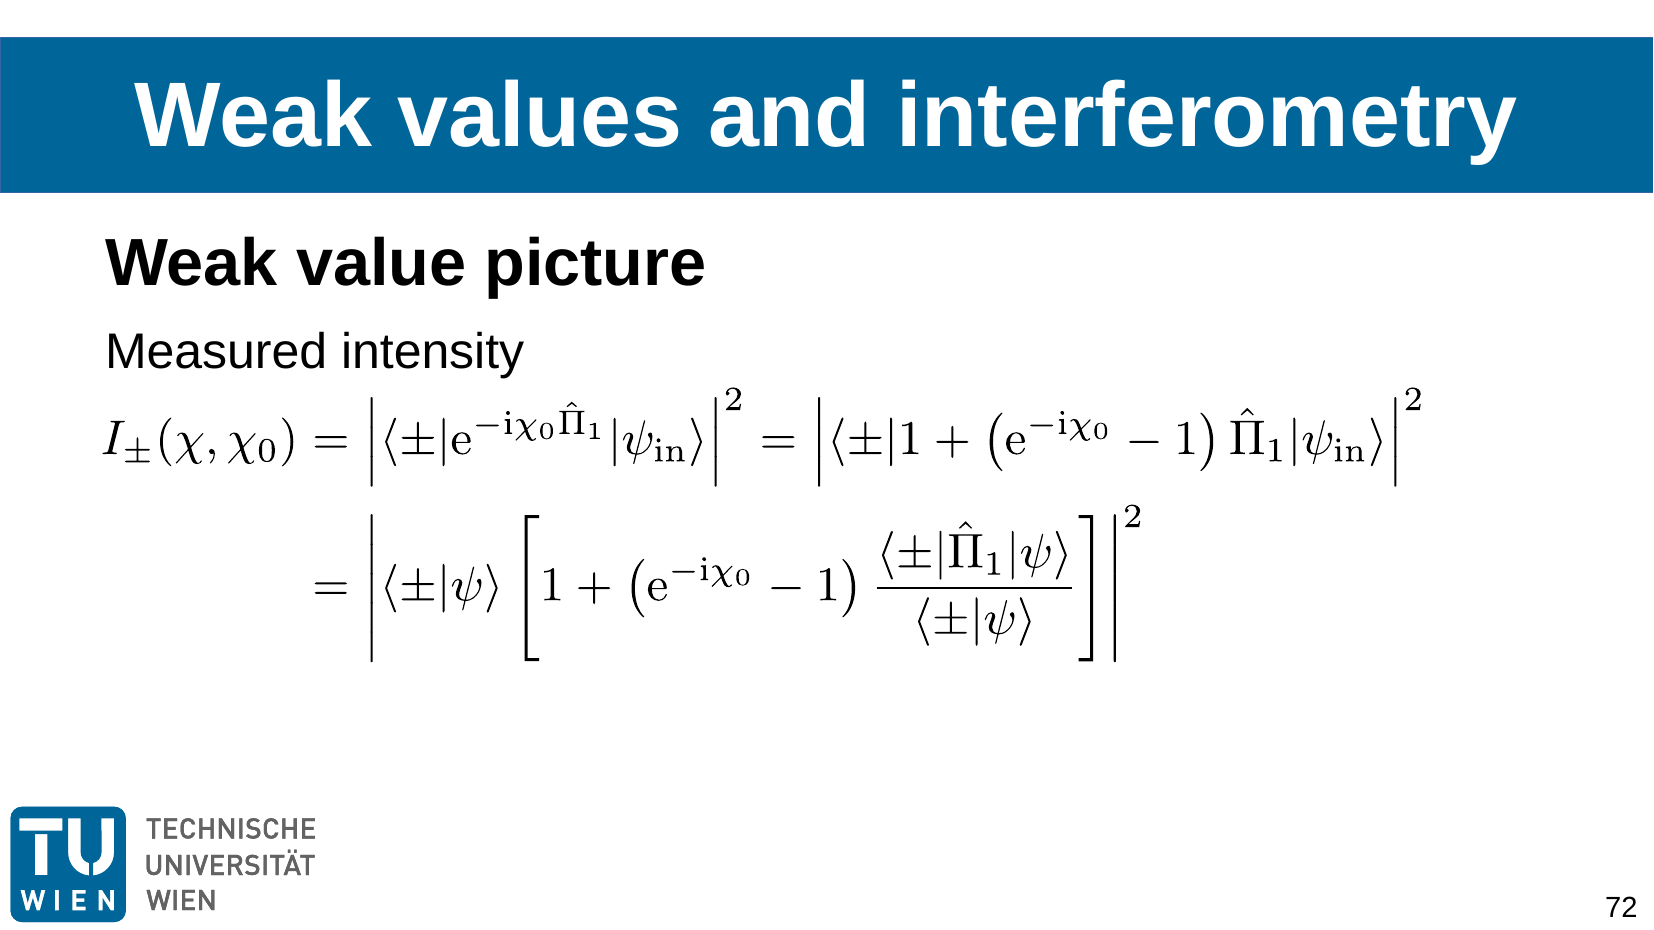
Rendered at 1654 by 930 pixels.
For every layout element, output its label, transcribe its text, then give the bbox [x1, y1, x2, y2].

list Weak value picture Measured intensity [105, 225, 1593, 765]
title Weak values and interferometry [0, 37, 1653, 193]
picture [51, 371, 1440, 675]
